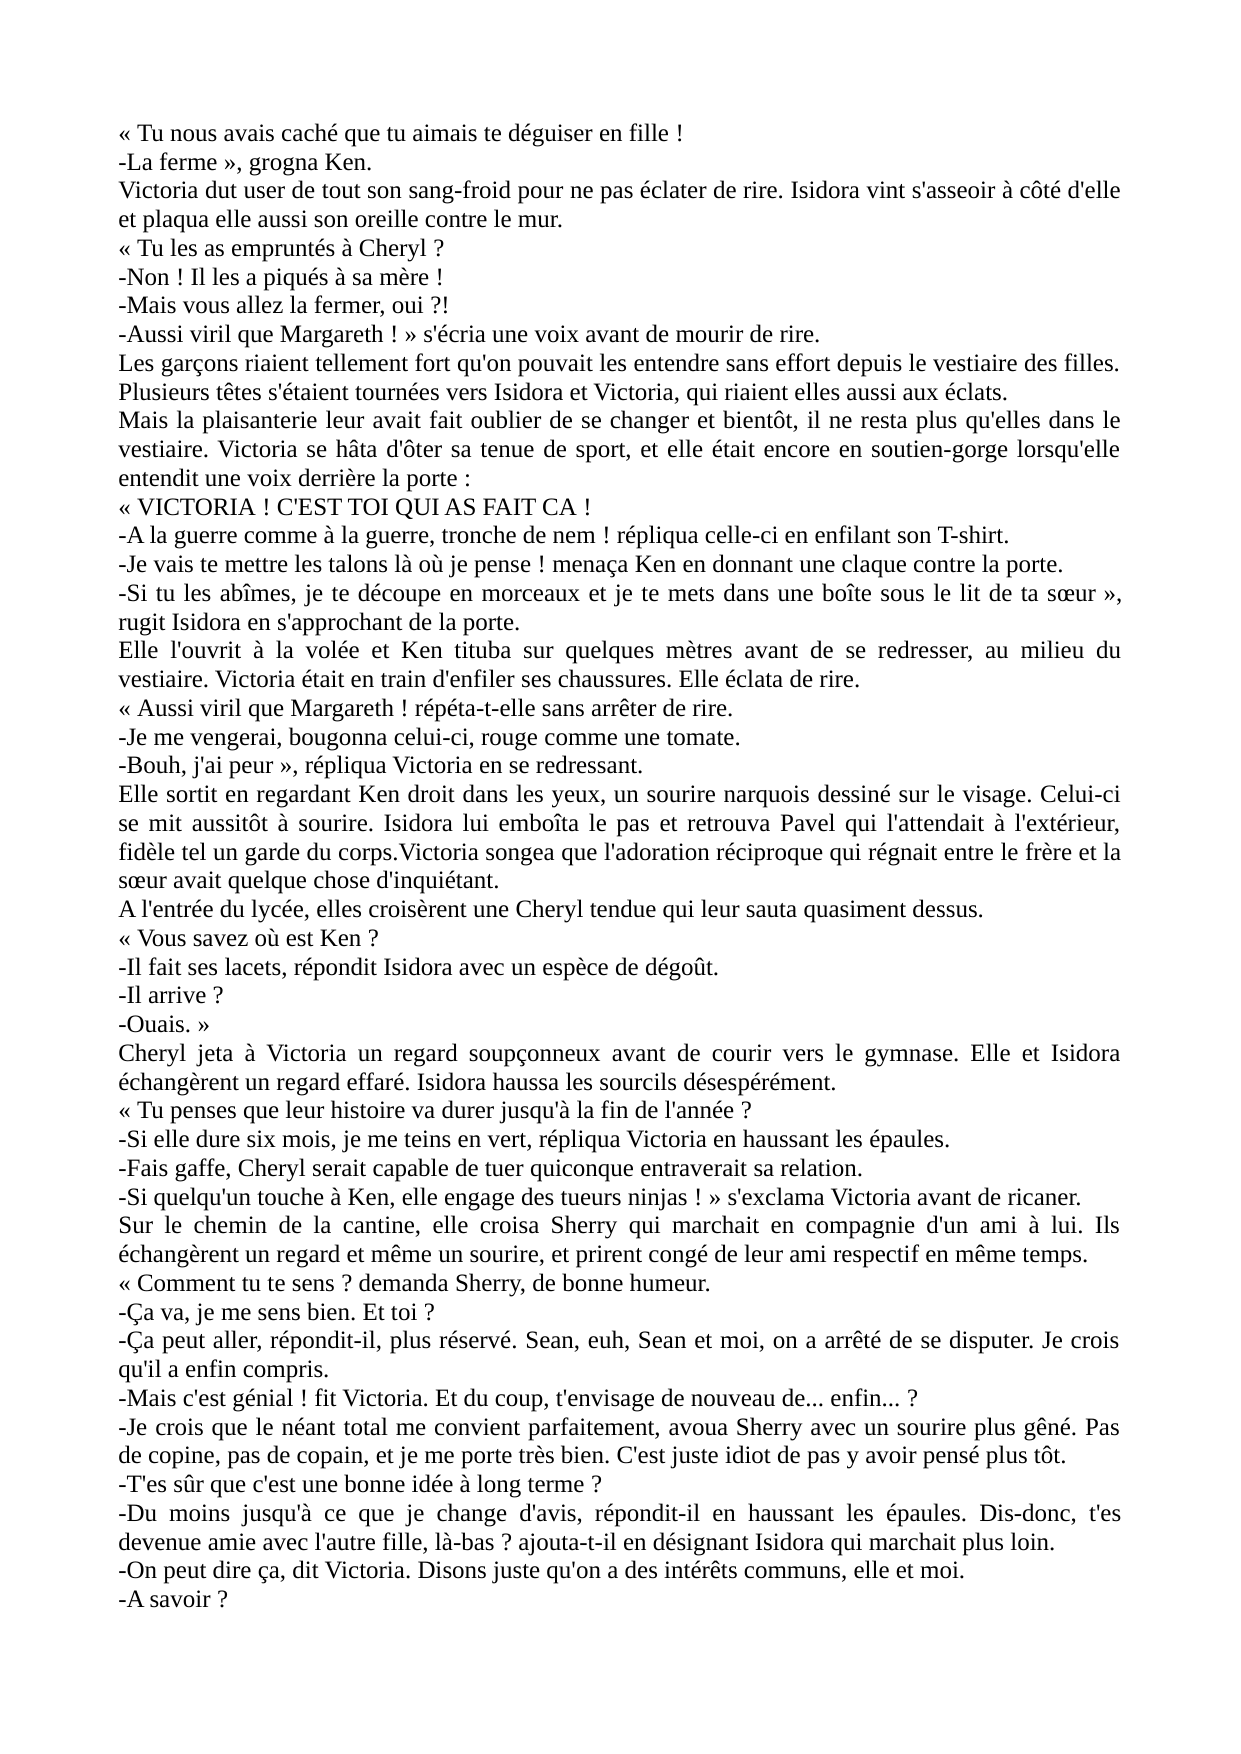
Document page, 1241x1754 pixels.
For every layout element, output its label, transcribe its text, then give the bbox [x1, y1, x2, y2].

text Cheryl jeta à Victoria un regard soupçonneux avant de courir vers le gymnase. Elle et Isidora échangèrent un regard effaré. Isidora haussa les sourcils désespérément. [118, 1038, 1122, 1096]
text « Vous savez où est Ken ? [118, 923, 1122, 952]
text Mais la plaisanterie leur avait fait oublier de se changer et bientôt, il ne resta plus qu'elles dans le vestiaire. Victoria se hâta d'ôter sa tenue de sport, et elle était encore en soutien-gorge lorsqu'elle entendit une voix derrière la porte : [118, 406, 1122, 492]
text Sur le chemin de la cantine, elle croisa Sherry qui marchait en compagnie d'un ami à lui. Ils échangèrent un regard et même un sourire, et prirent congé de leur ami respectif en même temps. [118, 1211, 1122, 1268]
text « Tu les as empruntés à Cheryl ? [118, 233, 1122, 262]
text -Ça peut aller, répondit-il, plus réservé. Sean, euh, Sean et moi, on a arrêté de se disputer. Je crois qu'il a enfin compris. [118, 1326, 1122, 1383]
text -Si quelqu'un touche à Ken, elle engage des tueurs ninjas ! » s'exclama Victoria avant de ricaner. [118, 1182, 1122, 1211]
text -Du moins jusqu'à ce que je change d'avis, répondit-il en haussant les épaules. Dis-donc, t'es devenue amie avec l'autre fille, là-bas ? ajouta-t-il en désignant Isidora qui marchait plus loin. [118, 1498, 1122, 1556]
text -Je vais te mettre les talons là où je pense ! menaça Ken en donnant une claque contre la porte. [118, 549, 1122, 578]
text -Fais gaffe, Cheryl serait capable de tuer quiconque entraverait sa relation. [118, 1153, 1122, 1182]
text -Mais vous allez la fermer, oui ?! [118, 291, 1122, 319]
text -Aussi viril que Margareth ! » s'écria une voix avant de mourir de rire. [118, 319, 1122, 348]
text -Il fait ses lacets, répondit Isidora avec un espèce de dégoût. [118, 952, 1122, 981]
text -Je me vengerai, bougonna celui-ci, rouge comme une tomate. [118, 722, 1122, 751]
text -Si elle dure six mois, je me teins en vert, répliqua Victoria en haussant les épaules. [118, 1124, 1122, 1153]
text A l'entrée du lycée, elles croisèrent une Cheryl tendue qui leur sauta quasiment dessus. [118, 894, 1122, 923]
text -Non ! Il les a piqués à sa mère ! [118, 262, 1122, 291]
text -Mais c'est génial ! fit Victoria. Et du coup, t'envisage de nouveau de... enfin... ? [118, 1383, 1122, 1412]
text -On peut dire ça, dit Victoria. Disons juste qu'on a des intérêts communs, elle et moi. [118, 1556, 1122, 1584]
text -Il arrive ? [118, 981, 1122, 1009]
text -A savoir ? [118, 1584, 1122, 1613]
text -Bouh, j'ai peur », répliqua Victoria en se redressant. [118, 751, 1122, 779]
text Elle l'ouvrit à la volée et Ken tituba sur quelques mètres avant de se redresser, au milieu du vestiaire. Victoria était en train d'enfiler ses chaussures. Elle éclata de rire. [118, 636, 1122, 693]
text « Tu penses que leur histoire va durer jusqu'à la fin de l'année ? [118, 1096, 1122, 1124]
text -T'es sûr que c'est une bonne idée à long terme ? [118, 1469, 1122, 1498]
text Elle sortit en regardant Ken droit dans les yeux, un sourire narquois dessiné sur le visage. Celui-ci se mit aussitôt à sourire. Isidora lui emboîta le pas et retrouva Pavel qui l'attendait à l'extérieur, fidèle tel un garde du corps.Victoria songea que l'adoration réciproque qui régnait entre le frère et la sœur avait quelque chose d'inquiétant. [118, 779, 1122, 894]
text « Aussi viril que Margareth ! répéta-t-elle sans arrêter de rire. [118, 693, 1122, 722]
text « Comment tu te sens ? demanda Sherry, de bonne humeur. [118, 1268, 1122, 1297]
text -Si tu les abîmes, je te découpe en morceaux et je te mets dans une boîte sous le lit de ta sœur », rugit Isidora en s'approchant de la porte. [118, 578, 1122, 636]
text -Ça va, je me sens bien. Et toi ? [118, 1297, 1122, 1326]
text Les garçons riaient tellement fort qu'on pouvait les entendre sans effort depuis le vestiaire des filles. Plusieurs têtes s'étaient tournées vers Isidora et Victoria, qui riaient elles aussi aux éclats. [118, 348, 1122, 406]
text « VICTORIA ! C'EST TOI QUI AS FAIT CA ! [118, 492, 1122, 521]
text -Je crois que le néant total me convient parfaitement, avoua Sherry avec un sourire plus gêné. Pas de copine, pas de copain, et je me porte très bien. C'est juste idiot de pas y avoir pensé plus tôt. [118, 1412, 1122, 1469]
text -Ouais. » [118, 1009, 1122, 1038]
text -La ferme », grogna Ken. [118, 147, 1122, 176]
text Victoria dut user de tout son sang-froid pour ne pas éclater de rire. Isidora vint s'asseoir à côté d'elle et plaqua elle aussi son oreille contre le mur. [118, 176, 1122, 233]
text -A la guerre comme à la guerre, tronche de nem ! répliqua celle-ci en enfilant son T-shirt. [118, 521, 1122, 549]
text « Tu nous avais caché que tu aimais te déguiser en fille ! [118, 118, 1122, 147]
